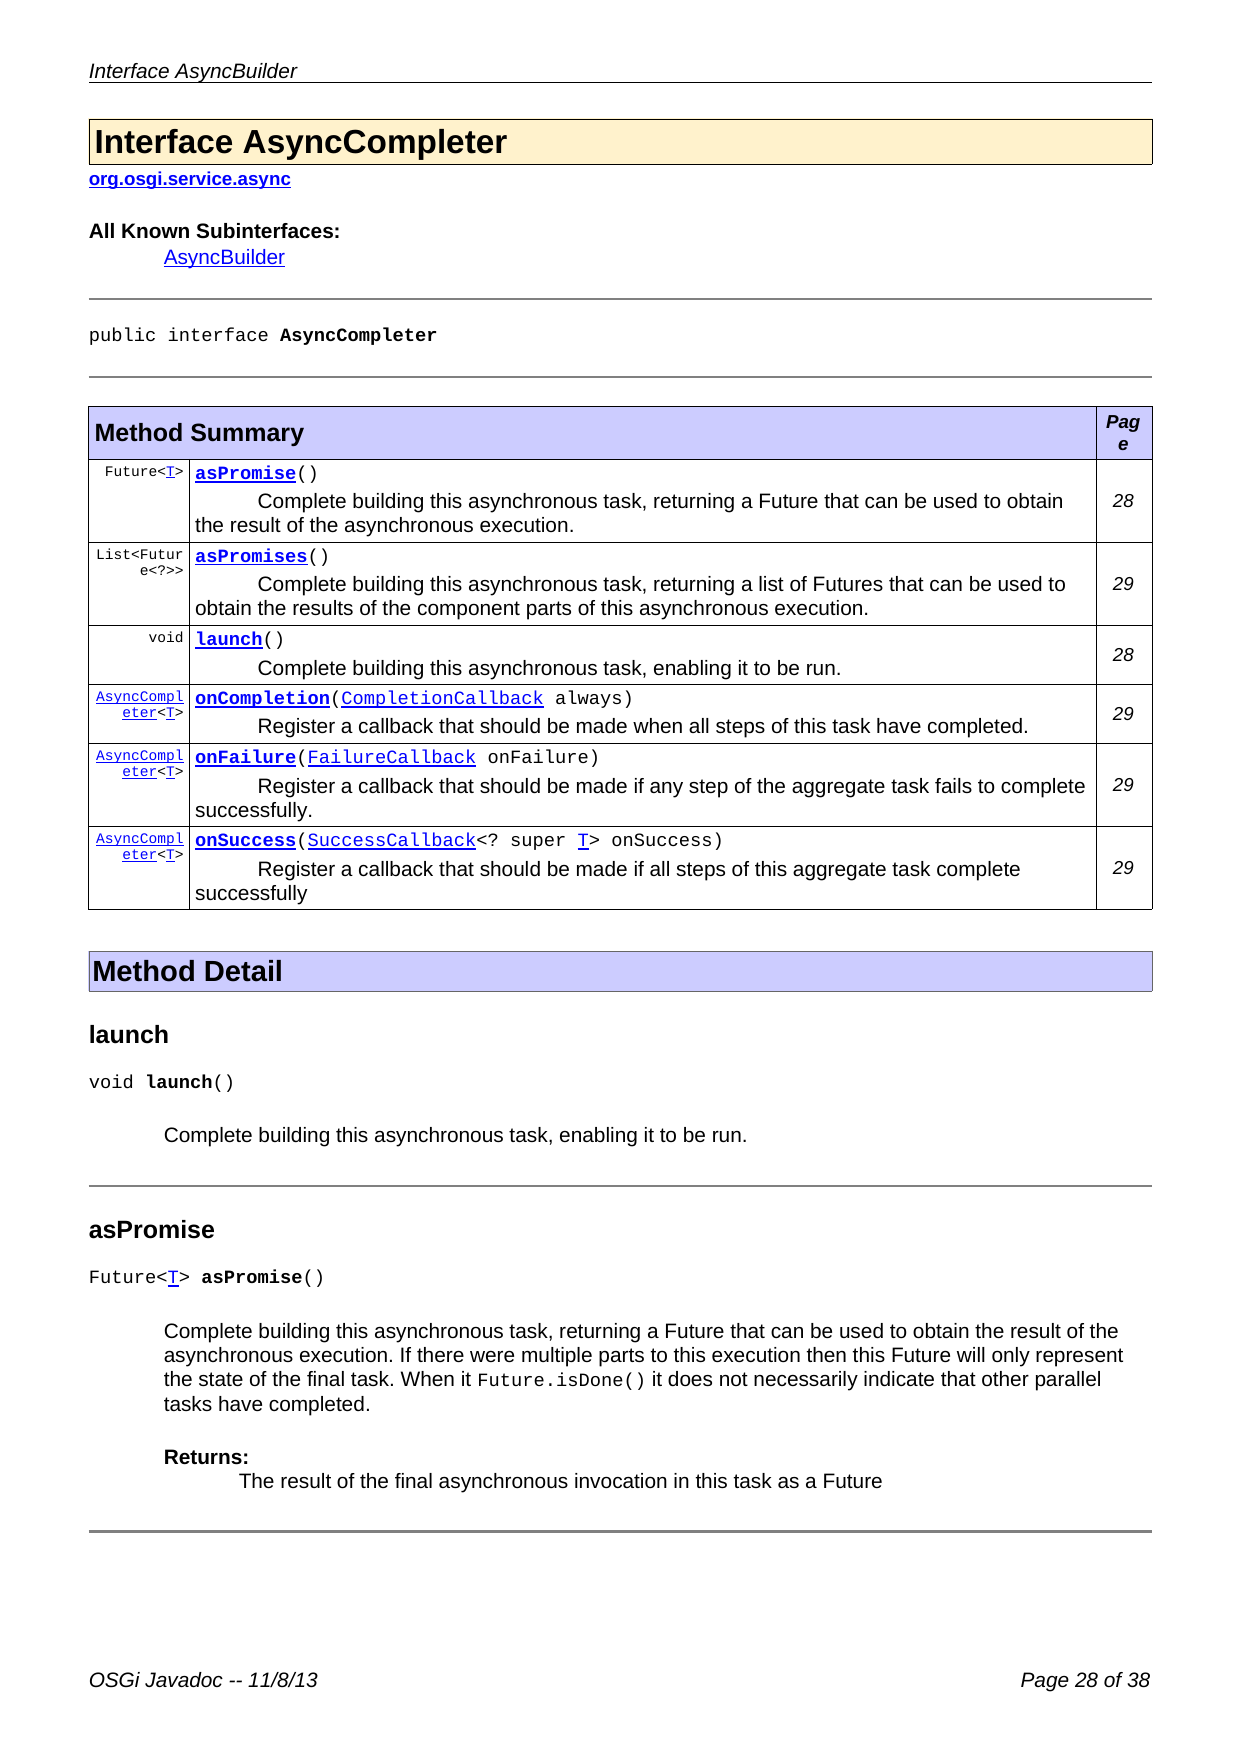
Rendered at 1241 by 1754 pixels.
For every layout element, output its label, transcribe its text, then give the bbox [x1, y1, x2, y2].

table_cell [1097, 626, 1152, 684]
table_cell [1097, 744, 1152, 826]
table_header Method Summary [89, 407, 1096, 459]
table_cell AsyncCompleter<T> [89, 744, 189, 826]
text public interface AsyncCompleter [88, 326, 1152, 347]
text Returns: [163, 1445, 1152, 1469]
table_cell [1097, 543, 1152, 625]
table_cell Future<T> [89, 460, 189, 542]
table_cell [1097, 460, 1152, 542]
table_cell asPromise() Complete building this asynchronous task, returning a Future that can be used to obtain the result of the asynchronous execution. [190, 460, 1096, 542]
table_cell onFailure(FailureCallback onFailure) Register a callback that should be made if any step of the aggregate task fails to complete successfully. [190, 744, 1096, 826]
text Future<T> asPromise() [88, 1268, 1152, 1289]
subtitle Method Detail [90, 952, 1152, 991]
text Complete building this asynchronous task, enabling it to be run. [163, 1123, 1152, 1147]
table_cell asPromises() Complete building this asynchronous task, returning a list of Futures that can be used to obtain the results of the component parts of this asynchronous execution. [190, 543, 1096, 625]
table_cell [1097, 827, 1152, 909]
text AsyncBuilder [163, 245, 1152, 269]
subtitle Interface AsyncCompleter [90, 120, 1152, 164]
table_cell AsyncCompleter<T> [89, 685, 189, 743]
text Complete building this asynchronous task, returning a Future that can be used to obtain the result of the asynchronous execution. If there were multiple parts to this execution then this Future will only represent the state of the final task. When it Future.isDone() it does not necessarily indicate that other parallel tasks have completed. [163, 1318, 1152, 1416]
text org.osgi.service.async [88, 168, 1152, 189]
table_cell launch() Complete building this asynchronous task, enabling it to be run. [190, 626, 1096, 684]
text void launch() [88, 1073, 1152, 1094]
table_cell onCompletion(CompletionCallback always) Register a callback that should be made when all steps of this task have completed. [190, 685, 1096, 743]
text The result of the final asynchronous invocation in this task as a Future [238, 1469, 1152, 1493]
subtitle asPromise [88, 1215, 1152, 1244]
table_cell void [89, 626, 189, 684]
table_cell List<Future<?>> [89, 543, 189, 625]
subtitle launch [88, 1020, 1152, 1048]
table_cell AsyncCompleter<T> [89, 827, 189, 909]
table_cell [1097, 685, 1152, 743]
subtitle All Known Subinterfaces: [88, 218, 1152, 242]
table_header Page [1097, 407, 1152, 459]
table_cell onSuccess(SuccessCallback<? super T> onSuccess) Register a callback that should be made if all steps of this aggregate task complete successfully [190, 827, 1096, 909]
